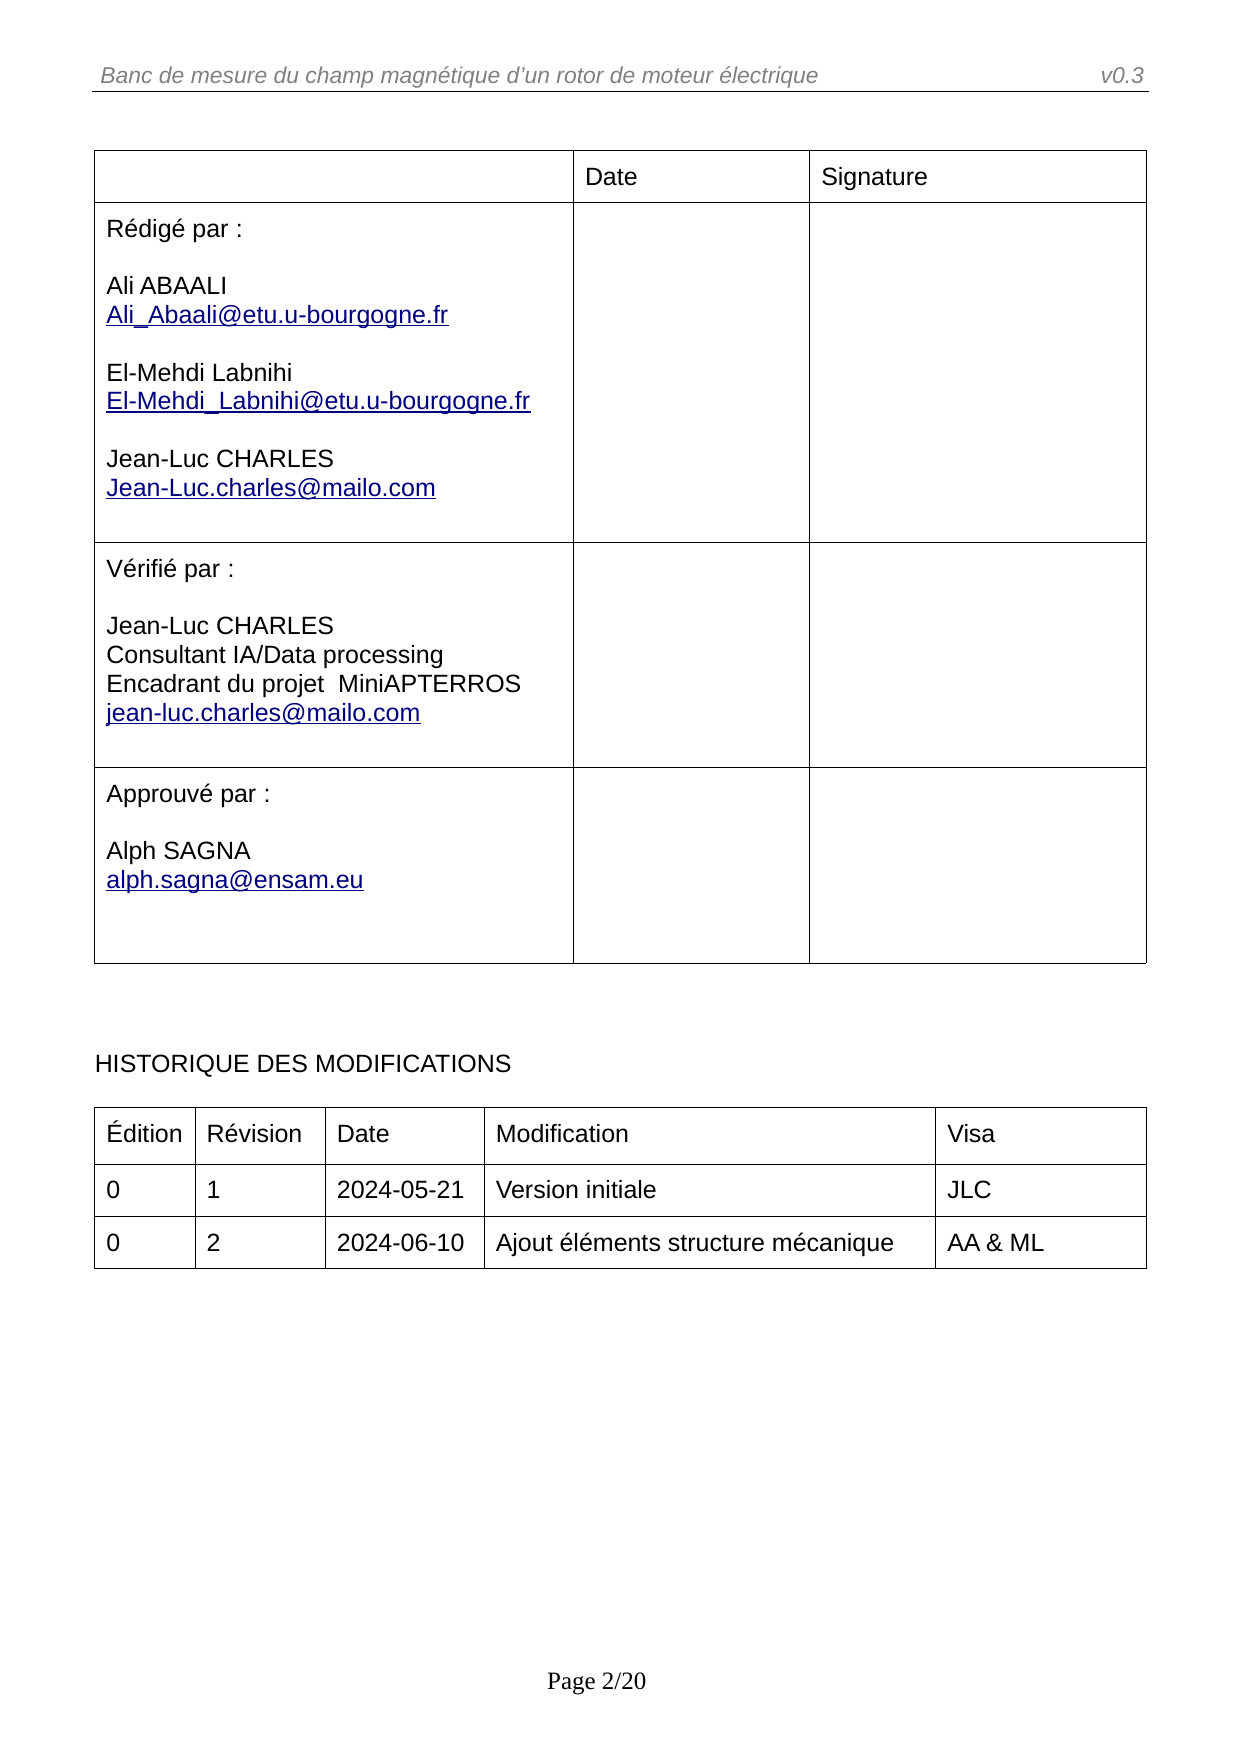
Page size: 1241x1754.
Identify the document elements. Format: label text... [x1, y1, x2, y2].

table_header Modification [485, 1108, 935, 1163]
text HISTORIQUE DES MODIFICATIONS [94, 1049, 1146, 1078]
table_cell [574, 203, 809, 542]
table_cell Approuvé par : Alph SAGNA alph.sagna@ensam.eu [95, 768, 573, 963]
table_cell [810, 768, 1146, 963]
table_cell 2 [196, 1217, 325, 1268]
table_cell 0 [95, 1217, 195, 1268]
table_cell AA & ML [936, 1217, 1146, 1268]
table_cell 2024-05-21 [326, 1165, 484, 1216]
table_cell 1 [196, 1165, 325, 1216]
table_cell Rédigé par : Ali ABAALI Ali_Abaali@etu.u-bourgogne.fr El-Mehdi Labnihi El-Mehdi_Labnihi@etu.u-bourgogne.fr Jean-Luc CHARLES Jean-Luc.charles@mailo.com [95, 203, 573, 542]
table_cell 0 [95, 1165, 195, 1216]
table_cell [574, 768, 809, 963]
table_cell Ajout éléments structure mécanique [485, 1217, 935, 1268]
table_header [95, 151, 573, 202]
table_header Édition [95, 1108, 195, 1163]
table_cell Version initiale [485, 1165, 935, 1216]
table_cell JLC [936, 1165, 1146, 1216]
table_header Visa [936, 1108, 1146, 1163]
table_cell 2024-06-10 [326, 1217, 484, 1268]
table_header Signature [810, 151, 1146, 202]
table_cell Vérifié par : Jean-Luc CHARLES Consultant IA/Data processing Encadrant du projet MiniAPTERROS jean-luc.charles@mailo.com [95, 543, 573, 767]
table_cell [810, 203, 1146, 542]
table_cell [810, 543, 1146, 767]
table_header Date [326, 1108, 484, 1163]
table_header Révision [196, 1108, 325, 1163]
table_header Date [574, 151, 809, 202]
table_cell [574, 543, 809, 767]
